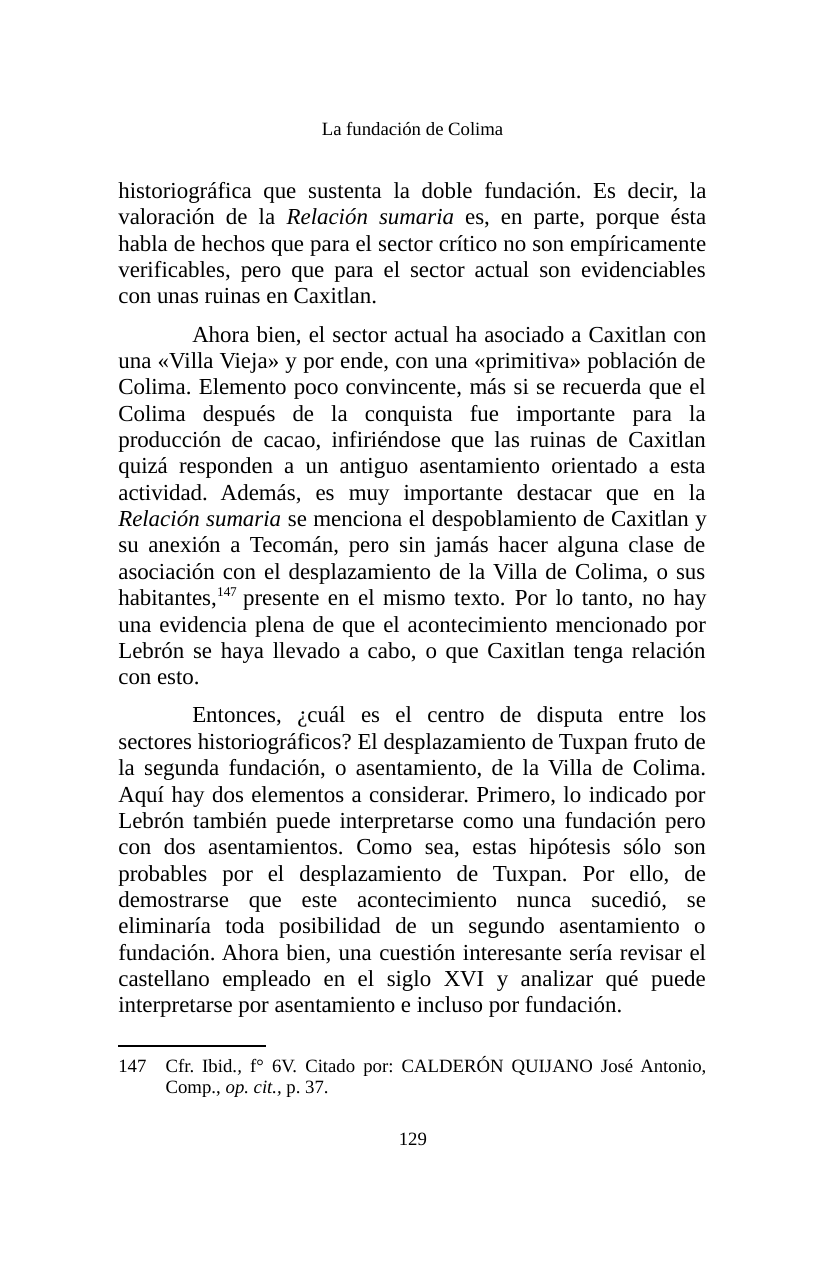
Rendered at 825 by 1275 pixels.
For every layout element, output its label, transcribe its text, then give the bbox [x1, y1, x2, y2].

text Ahora bien, el sector actual ha asociado a Caxitlan con una «Villa Vieja» y por ende, con una «primitiva» población de Colima. Elemento poco convincente, más si se recuerda que el Colima después de la conquista fue importante para la producción de cacao, infiriéndose que las ruinas de Caxitlan quizá responden a un antiguo asentamiento orientado a esta actividad. Además, es muy importante destacar que en la Relación sumaria se menciona el despoblamiento de Caxitlan y su anexión a Tecomán, pero sin jamás hacer alguna clase de asociación con el desplazamiento de la Villa de Colima, o sus habitantes, presente en el mismo texto. Por lo tanto, no hay una evidencia plena de que el acontecimiento mencionado por Lebrón se haya llevado a cabo, o que Caxitlan tenga relación con esto. [118, 321, 707, 690]
text historiográfica que sustenta la doble fundación. Es decir, la valoración de la Relación sumaria es, en parte, porque ésta habla de hechos que para el sector crítico no son empíricamente verificables, pero que para el sector actual son evidenciables con unas ruinas en Caxitlan. [118, 177, 707, 309]
text Entonces, ¿cuál es el centro de disputa entre los sectores historiográficos? El desplazamiento de Tuxpan fruto de la segunda fundación, o asentamiento, de la Villa de Colima. Aquí hay dos elementos a considerar. Primero, lo indicado por Lebrón también puede interpretarse como una fundación pero con dos asentamientos. Como sea, estas hipótesis sólo son probables por el desplazamiento de Tuxpan. Por ello, de demostrarse que este acontecimiento nunca sucedió, se eliminaría toda posibilidad de un segundo asentamiento o fundación. Ahora bien, una cuestión interesante sería revisar el castellano empleado en el siglo XVI y analizar qué puede interpretarse por asentamiento e incluso por fundación. [118, 702, 707, 1018]
text Cfr. Ibid., f° 6V. Citado por: CALDERÓN QUIJANO José Antonio, Comp., op. cit., p. 37. [118, 1055, 707, 1098]
